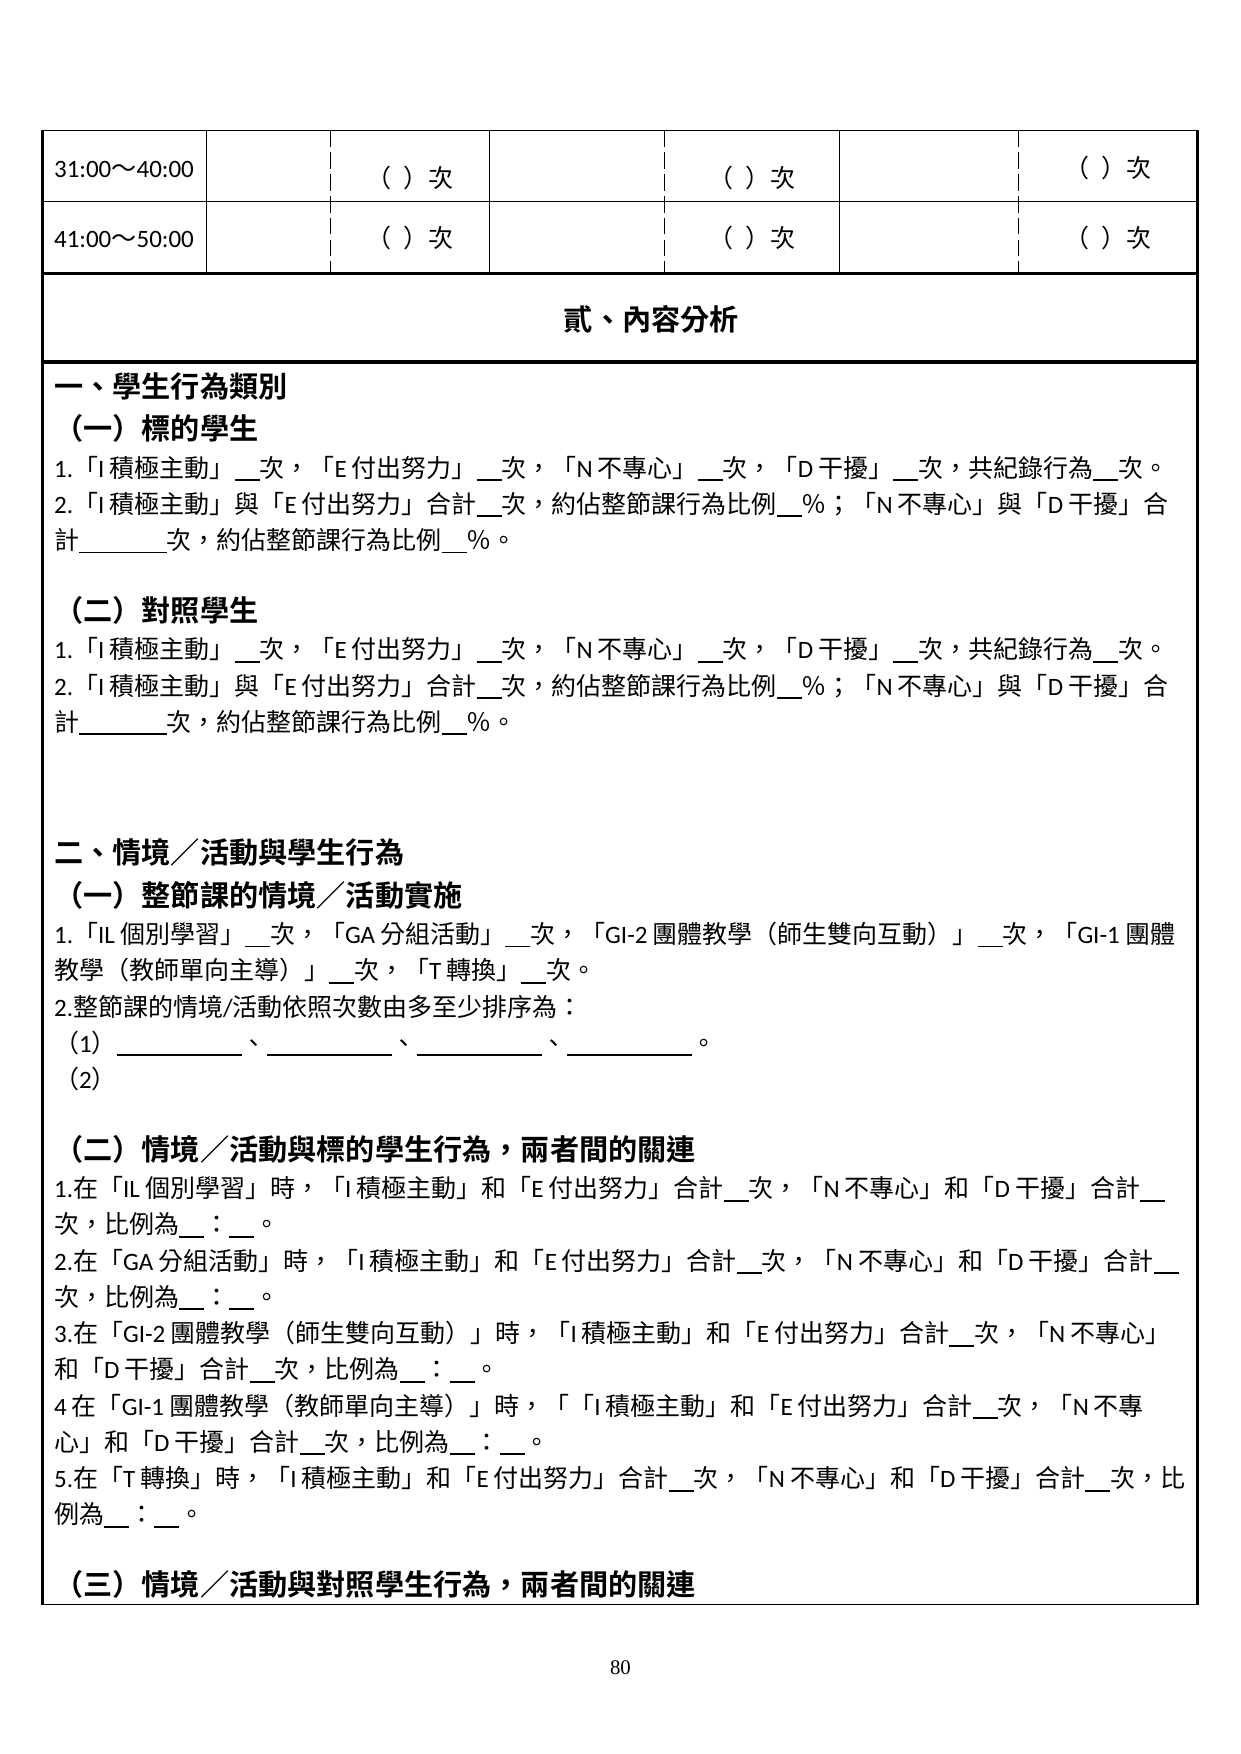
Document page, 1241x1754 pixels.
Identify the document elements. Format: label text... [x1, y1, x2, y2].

table_cell [490, 202, 664, 272]
table_cell [207, 202, 331, 272]
table_cell （ ）次 [331, 131, 489, 201]
table_cell [490, 131, 664, 201]
table_cell [207, 131, 331, 201]
table_cell 31:00～40:00 [44, 131, 206, 201]
table_cell 41:00～50:00 [44, 202, 206, 272]
table_cell （ ）次 [1018, 202, 1196, 272]
table_cell [840, 131, 1018, 201]
table_cell 一、學生行為類別 （一）標的學生 1.「I積極主動」 次，「E付出努力」 次，「N不專心」 次，「D干擾」 次，共紀錄行為 次。 2.「I積極主動」與「E付出努力」合計 次，約佔整節課行為比例 ％；「N不專心」與「D干擾」合計 次，約佔整節課行為比例 ％。 （二）對照學生 1.「I積極主動」 次，「E付出努力」 次，「N不專心」 次，「D干擾」 次，共紀錄行為 次。 2.「I積極主動」與「E付出努力」合計 次，約佔整節課行為比例 ％；「N不專心」與「D干擾」合計 次，約佔整節課行為比例 ％。 二、情境∕活動與學生行為 （一）整節課的情境∕活動實施 1.「IL個別學習」 次，「GA分組活動」 次，「GI-2團體教學（師生雙向互動）」 次，「GI-1團體教學（教師單向主導）」 次，「T轉換」 次。 2.整節課的情境/活動依照次數由多至少排序為： （1） 、 、 、 。 （2） （二）情境∕活動與標的學生行為，兩者間的關連 1.在「IL個別學習」時，「I積極主動」和「E付出努力」合計 次，「N不專心」和「D干擾」合計 次，比例為 ： 。 2.在「GA分組活動」時，「I積極主動」和「E付出努力」合計 次，「N不專心」和「D干擾」合計 次，比例為 ： 。 3.在「GI-2團體教學（師生雙向互動）」時，「I積極主動」和「E付出努力」合計 次，「N不專心」和「D干擾」合計 次，比例為 ： 。 4在「GI-1團體教學（教師單向主導）」時，「「I積極主動」和「E付出努力」合計 次，「N不專心」和「D干擾」合計 次，比例為 ： 。 5.在「T轉換」時，「I積極主動」和「E付出努力」合計 次，「N不專心」和「D干擾」合計 次，比例為 ： 。 （三）情境∕活動與對照學生行為，兩者間的關連 [44, 364, 1196, 1604]
table_cell [840, 202, 1018, 272]
table_cell 貳、內容分析 [44, 275, 1196, 360]
table_cell （ ）次 [664, 202, 839, 272]
table_cell （ ）次 [664, 131, 839, 201]
table_cell （ ）次 [331, 202, 489, 272]
table_cell （ ）次 [1018, 131, 1196, 201]
